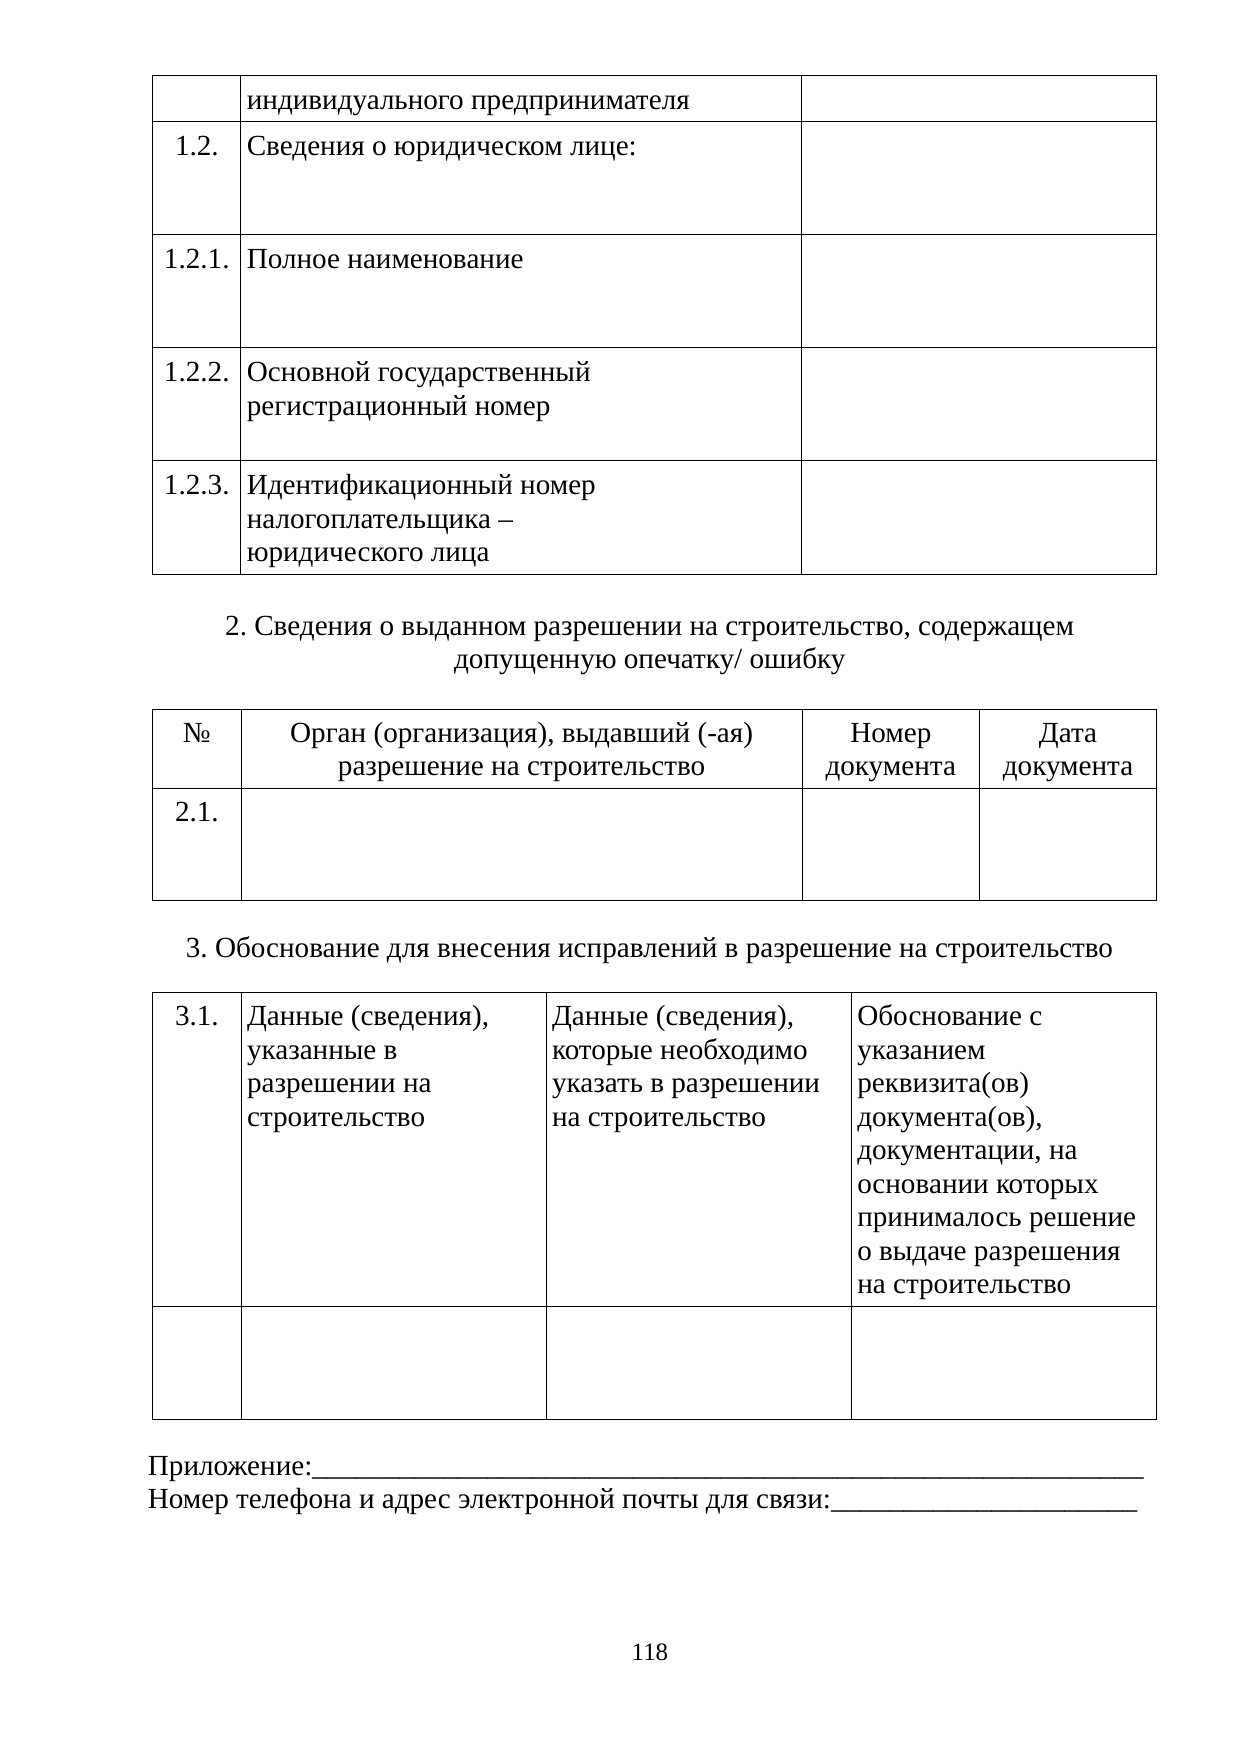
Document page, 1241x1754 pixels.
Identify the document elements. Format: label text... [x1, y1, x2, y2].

table_cell [153, 1307, 241, 1418]
table_cell Полное наименование [241, 235, 801, 347]
table_cell 2.1. [153, 789, 241, 900]
table_header Дата документа [980, 710, 1156, 788]
table_cell [547, 1307, 851, 1418]
table_header Номер документа [803, 710, 979, 788]
table_cell [803, 789, 979, 900]
table_header 3.1. [153, 993, 241, 1306]
table_cell 1.2.1. [153, 235, 240, 347]
table_header Орган (организация), выдавший (-ая) разрешение на строительство [242, 710, 802, 788]
table_cell Сведения о юридическом лице: [241, 122, 801, 234]
table_header Обоснование с указанием реквизита(ов) документа(ов), документации, на основании которых принималось решение о выдаче разрешения на строительство [852, 993, 1156, 1306]
table_cell [802, 122, 1156, 234]
table_cell [802, 235, 1156, 347]
table_cell Основной государственный регистрационный номер [241, 348, 801, 460]
table_cell 1.2.2. [153, 348, 240, 460]
table_cell Идентификационный номер налогоплательщика – юридического лица [241, 461, 801, 573]
table_cell [153, 76, 240, 121]
text 2. Сведения о выданном разрешении на строительство, содержащем допущенную опечатку/ ошибку [148, 608, 1152, 675]
text 3. Обоснование для внесения исправлений в разрешение на строительство [148, 930, 1152, 963]
table_cell [242, 1307, 546, 1418]
table_cell [802, 76, 1156, 121]
table_cell [242, 789, 802, 900]
table_cell 1.2. [153, 122, 240, 234]
table_cell [980, 789, 1156, 900]
table_header Данные (сведения), указанные в разрешении на строительство [242, 993, 546, 1306]
text Приложение:_________________________________________________________ [148, 1448, 1152, 1481]
table_cell [802, 461, 1156, 573]
text Номер телефона и адрес электронной почты для связи:_____________________ [148, 1481, 1152, 1515]
table_cell [852, 1307, 1156, 1418]
table_header № [153, 710, 241, 788]
table_cell 1.2.3. [153, 461, 240, 573]
table_header Данные (сведения), которые необходимо указать в разрешении на строительство [547, 993, 851, 1306]
table_cell [802, 348, 1156, 460]
table_cell индивидуального предпринимателя [241, 76, 801, 121]
